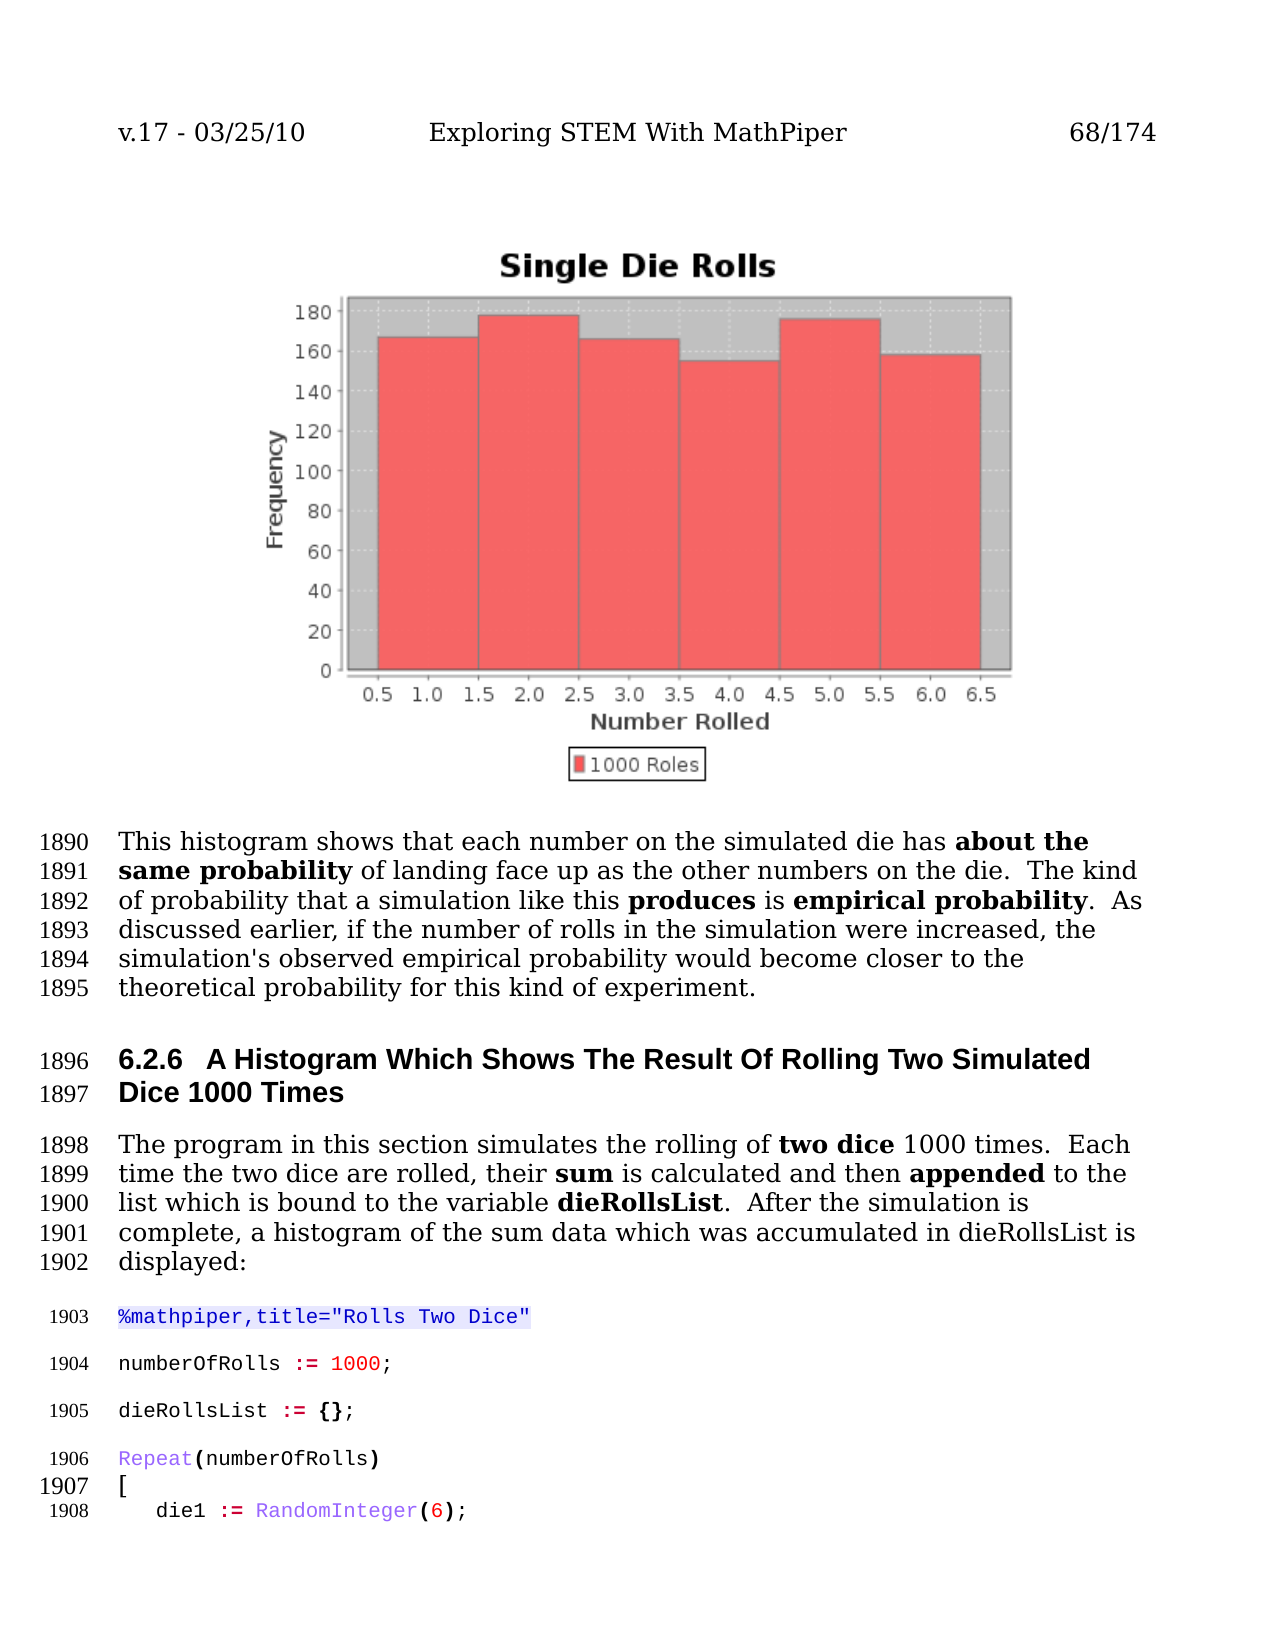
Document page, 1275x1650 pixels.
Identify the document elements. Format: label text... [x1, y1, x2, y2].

text dieRollsList := {}; [118, 1400, 1157, 1424]
subtitle A Histogram Which Shows The Result Of Rolling Two Simulated Dice 1000 Times [118, 1042, 1157, 1109]
picture [245, 246, 1030, 783]
text The program in this section simulates the rolling of two dice 1000 times. Each time the two dice are rolled, their sum is calculated and then appended to the list which is bound to the variable dieRollsList. After the simulation is complete, a histogram of the sum data which was accumulated in dieRollsList is displayed: [118, 1130, 1157, 1276]
text Repeat(numberOfRolls) [118, 1448, 1157, 1471]
text numberOfRolls := 1000; [118, 1353, 1157, 1377]
text die1 := RandomInteger(6); [118, 1501, 1157, 1524]
text This histogram shows that each number on the simulated die has about the same probability of landing face up as the other numbers on the die. The kind of probability that a simulation like this produces is empirical probability. As discussed earlier, if the number of rolls in the simulation were increased, the simulation's observed empirical probability would become closer to the theoretical probability for this kind of experiment. [118, 827, 1157, 1003]
text %mathpiper,title="Rolls Two Dice" [118, 1306, 1157, 1329]
text [ [118, 1471, 1157, 1501]
